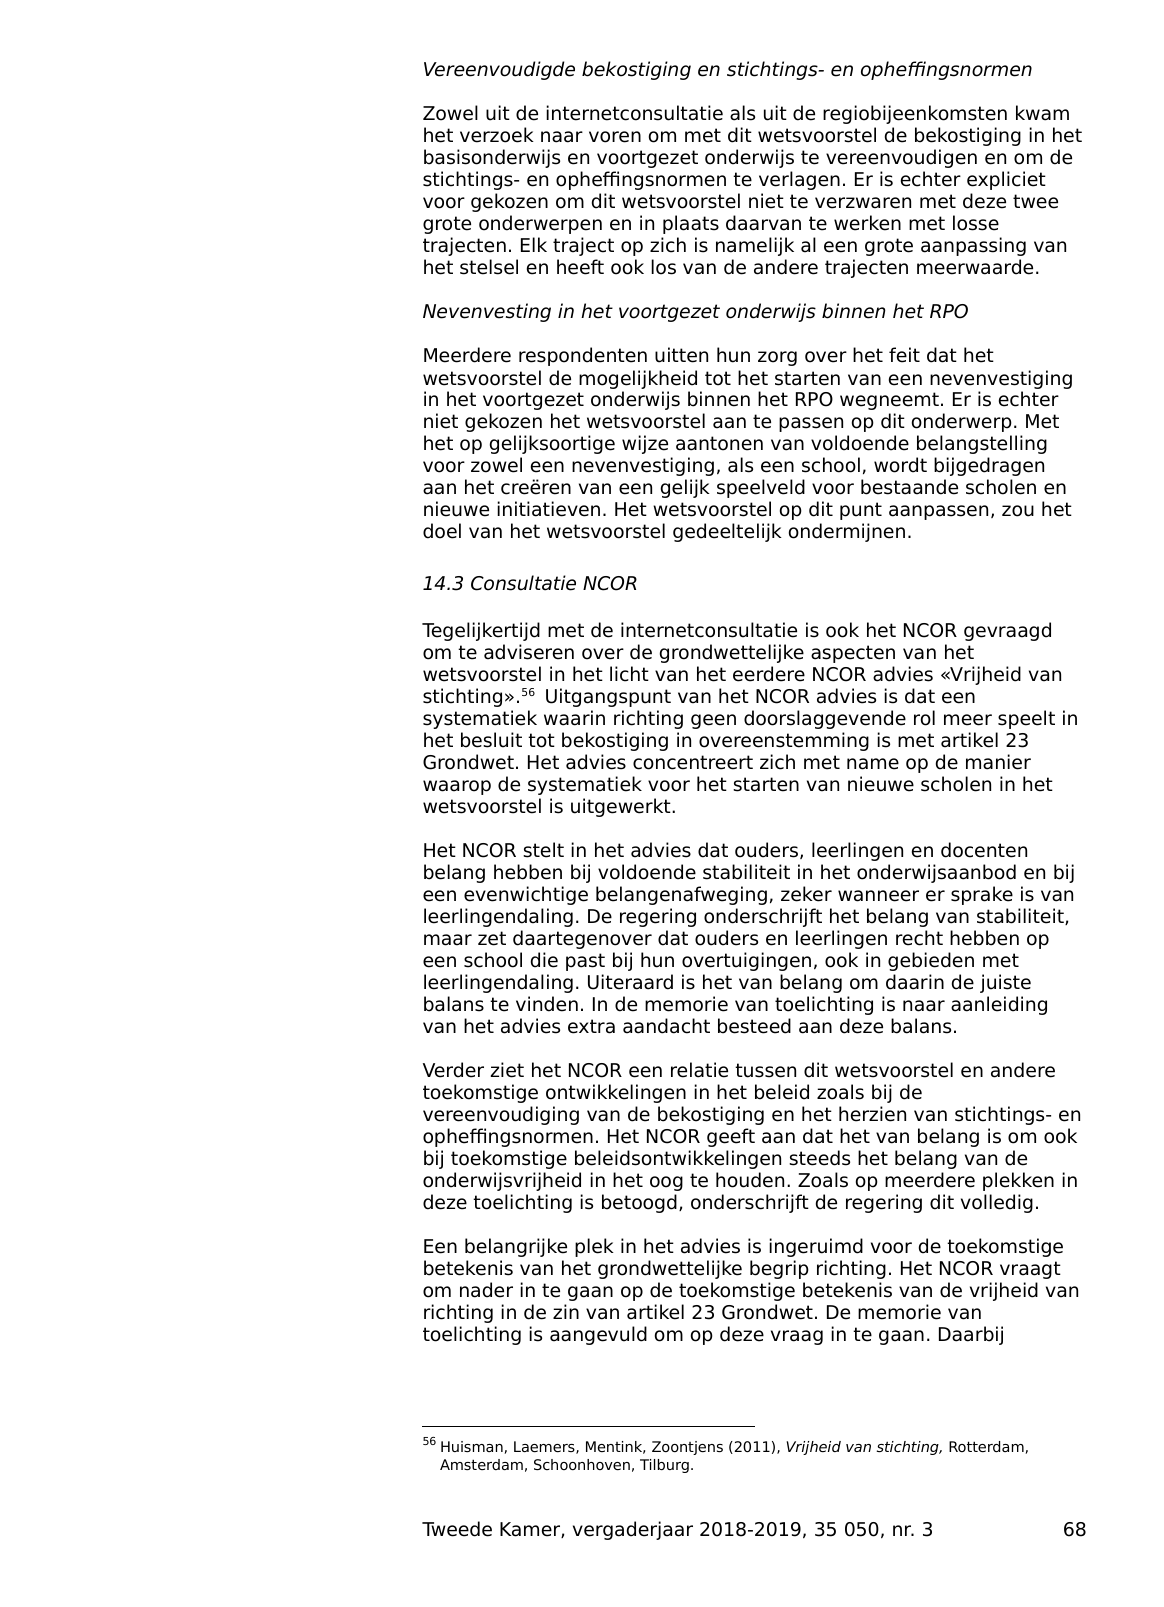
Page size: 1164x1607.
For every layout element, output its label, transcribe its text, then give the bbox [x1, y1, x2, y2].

text Meerdere respondenten uitten hun zorg over het feit dat het wetsvoorstel de mogelijkheid tot het starten van een nevenvestiging in het voortgezet onderwijs binnen het RPO wegneemt. Er is echter niet gekozen het wetsvoorstel aan te passen op dit onderwerp. Met het op gelijksoortige wijze aantonen van voldoende belangstelling voor zowel een nevenvestiging, als een school, wordt bijgedragen aan het creëren van een gelijk speelveld voor bestaande scholen en nieuwe initiatieven. Het wetsvoorstel op dit punt aanpassen, zou het doel van het wetsvoorstel gedeeltelijk ondermijnen. [422, 345, 1087, 543]
subtitle Nevenvesting in het voortgezet onderwijs binnen het RPO [422, 301, 1087, 323]
text Het NCOR stelt in het advies dat ouders, leerlingen en docenten belang hebben bij voldoende stabiliteit in het onderwijsaanbod en bij een evenwichtige belangenafweging, zeker wanneer er sprake is van leerlingendaling. De regering onderschrijft het belang van stabiliteit, maar zet daartegenover dat ouders en leerlingen recht hebben op een school die past bij hun overtuigingen, ook in gebieden met leerlingendaling. Uiteraard is het van belang om daarin de juiste balans te vinden. In de memorie van toelichting is naar aanleiding van het advies extra aandacht besteed aan deze balans. [422, 840, 1087, 1038]
text Huisman, Laemers, Mentink, Zoontjens (2011), Vrijheid van stichting, Rotterdam, Amsterdam, Schoonhoven, Tilburg. [422, 1435, 1087, 1474]
text Een belangrijke plek in het advies is ingeruimd voor de toekomstige betekenis van het grondwettelijke begrip richting. Het NCOR vraagt om nader in te gaan op de toekomstige betekenis van de vrijheid van richting in de zin van artikel 23 Grondwet. De memorie van toelichting is aangevuld om op deze vraag in te gaan. Daarbij [422, 1236, 1087, 1346]
text Zowel uit de internetconsultatie als uit de regiobijeenkomsten kwam het verzoek naar voren om met dit wetsvoorstel de bekostiging in het basisonderwijs en voortgezet onderwijs te vereenvoudigen en om de stichtings- en opheffingsnormen te verlagen. Er is echter expliciet voor gekozen om dit wetsvoorstel niet te verzwaren met deze twee grote onderwerpen en in plaats daarvan te werken met losse trajecten. Elk traject op zich is namelijk al een grote aanpassing van het stelsel en heeft ook los van de andere trajecten meerwaarde. [422, 103, 1087, 279]
subtitle Vereenvoudigde bekostiging en stichtings- en opheffingsnormen [422, 59, 1087, 81]
text Verder ziet het NCOR een relatie tussen dit wetsvoorstel en andere toekomstige ontwikkelingen in het beleid zoals bij de vereenvoudiging van de bekostiging en het herzien van stichtings- en opheffingsnormen. Het NCOR geeft aan dat het van belang is om ook bij toekomstige beleidsontwikkelingen steeds het belang van de onderwijsvrijheid in het oog te houden. Zoals op meerdere plekken in deze toelichting is betoogd, onderschrijft de regering dit volledig. [422, 1060, 1087, 1214]
subtitle 14.3 Consultatie NCOR [422, 573, 1087, 595]
text Tegelijkertijd met de internetconsultatie is ook het NCOR gevraagd om te adviseren over de grondwettelijke aspecten van het wetsvoorstel in het licht van het eerdere NCOR advies «Vrijheid van stichting». Uitgangspunt van het NCOR advies is dat een systematiek waarin richting geen doorslaggevende rol meer speelt in het besluit tot bekostiging in overeenstemming is met artikel 23 Grondwet. Het advies concentreert zich met name op de manier waarop de systematiek voor het starten van nieuwe scholen in het wetsvoorstel is uitgewerkt. [422, 620, 1087, 818]
